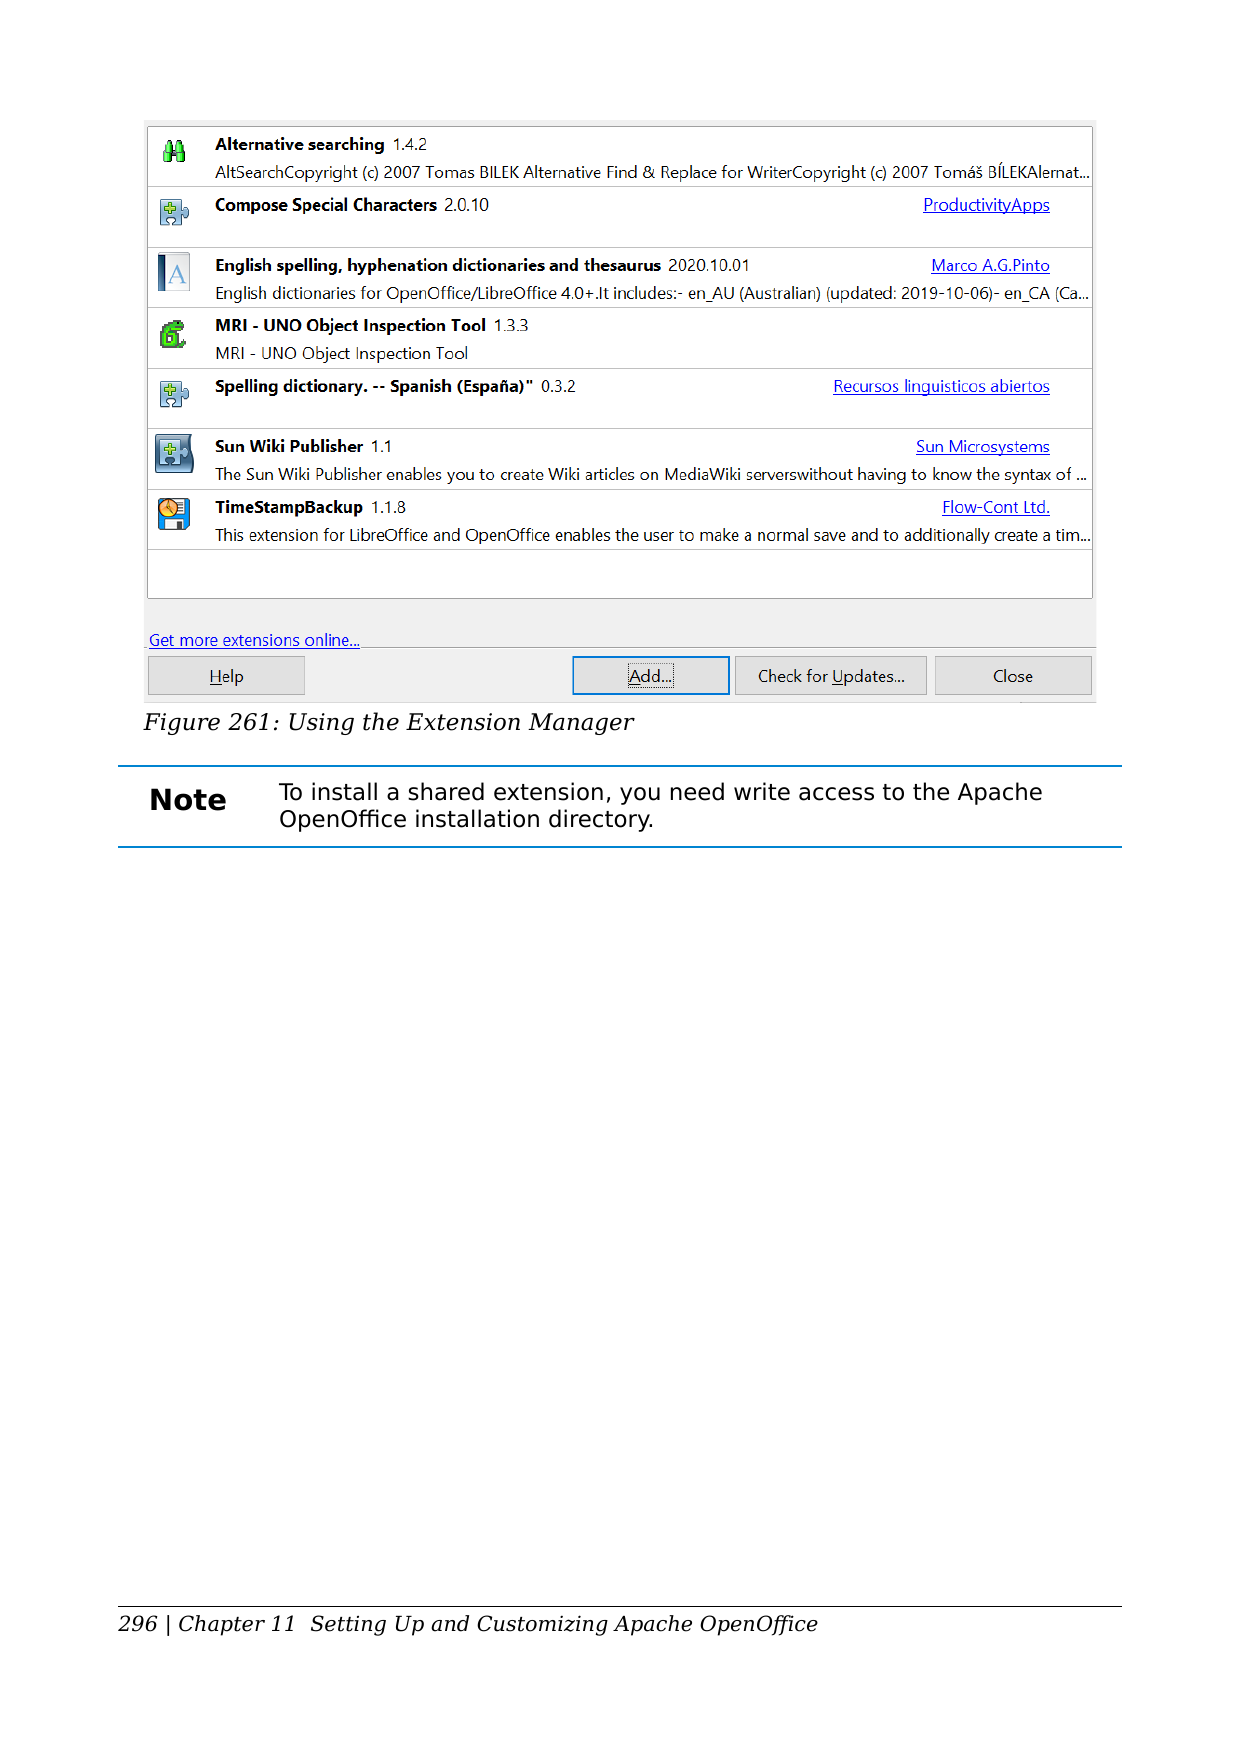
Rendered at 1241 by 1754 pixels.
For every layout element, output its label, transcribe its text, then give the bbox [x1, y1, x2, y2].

table_header Note [118, 767, 257, 846]
picture [143, 118, 1097, 703]
text Figure 261: Using the Extension Manager [144, 709, 1097, 736]
table_header To install a shared extension, you need write access to the Apache OpenOffice installation directory. [258, 767, 1122, 846]
